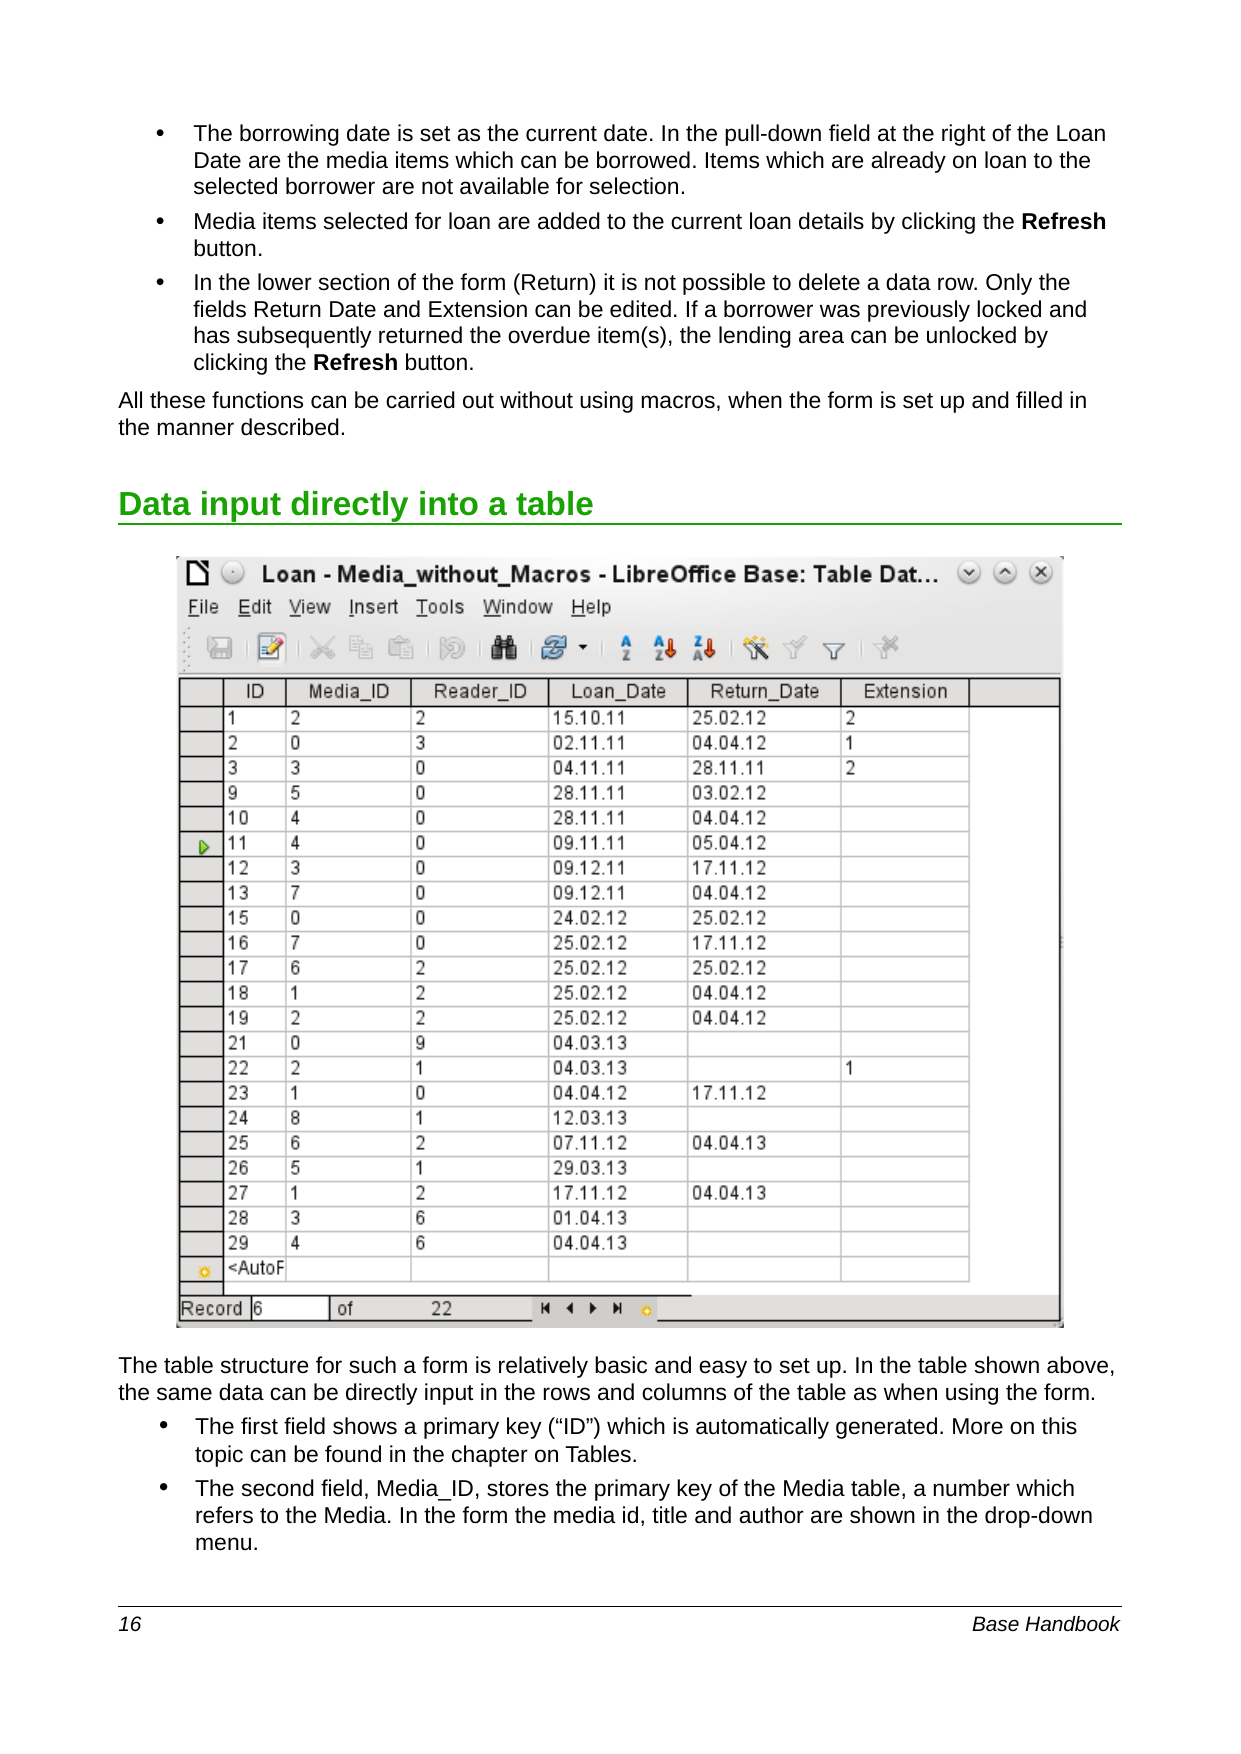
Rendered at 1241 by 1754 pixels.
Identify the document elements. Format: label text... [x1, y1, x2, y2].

list The borrowing date is set as the current date. In the pull-down field at the right of the Loan Date are the media items which can be borrowed. Items which are already on loan to the selected borrower are not available for selection. [156, 118, 1122, 199]
list The second field, Media_ID, stores the primary key of the Media table, a number which refers to the Media. In the form the media id, title and author are shown in the drop-down menu. [156, 1473, 1122, 1555]
subtitle Data input directly into a table [118, 484, 1122, 523]
text All these functions can be carried out without using macros, when the form is set up and filled in the manner described. [118, 387, 1122, 440]
list The first field shows a primary key (“ID”) which is automatically generated. More on this topic can be found in the chapter on Tables. [156, 1411, 1122, 1467]
list In the lower section of the form (Return) it is not possible to delete a data row. Only the fields Return Date and Extension can be edited. If a borrower was previously locked and has subsequently returned the overdue item(s), the lending area can be unlocked by clicking the Refresh button. [156, 267, 1122, 375]
picture [176, 556, 1064, 1328]
list The table structure for such a form is relatively basic and easy to set up. In the table shown above, the same data can be directly input in the rows and columns of the table as when using the form. [118, 1352, 1122, 1405]
list Media items selected for loan are added to the current loan details by clicking the Refresh button. [156, 206, 1122, 261]
